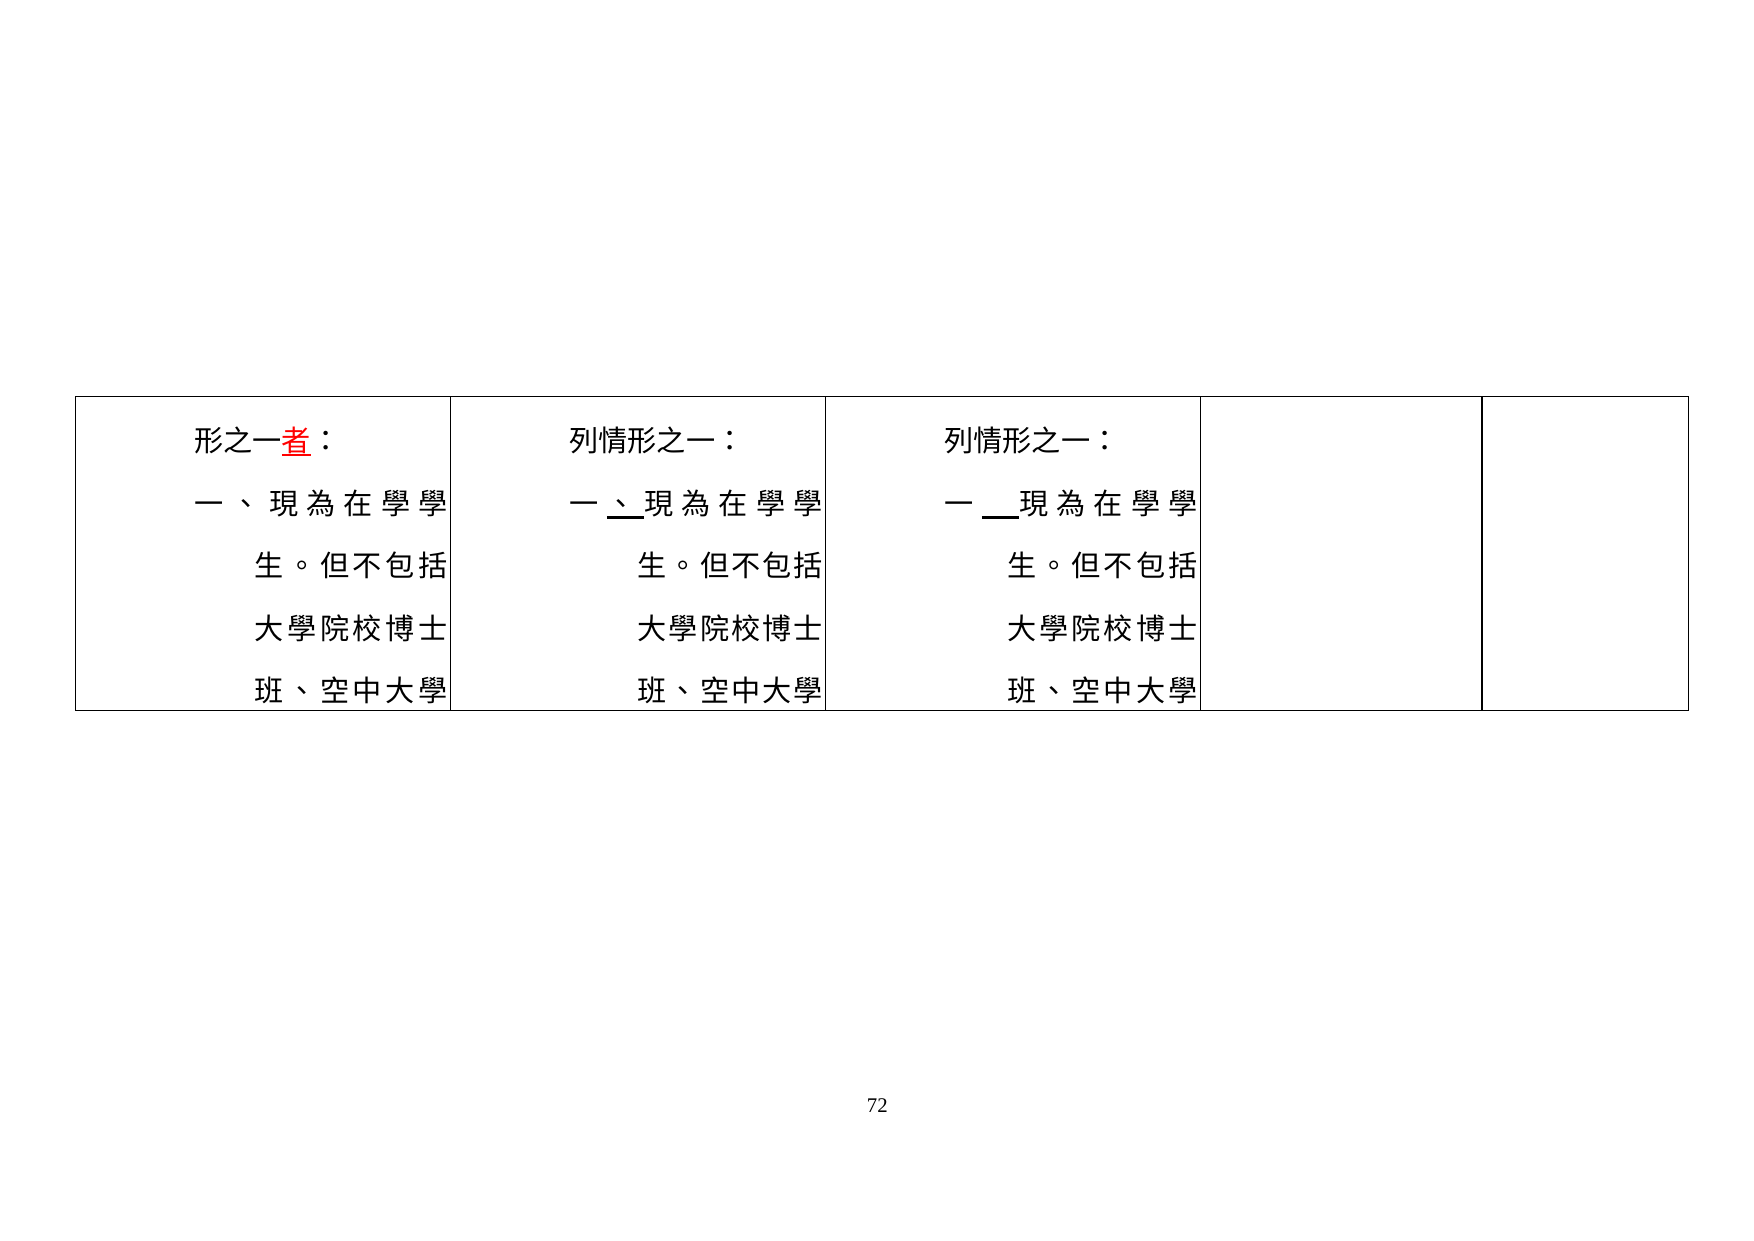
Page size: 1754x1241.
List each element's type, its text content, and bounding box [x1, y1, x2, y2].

table_cell [1201, 397, 1481, 710]
table_cell [1483, 397, 1688, 710]
table_cell 列情形之一： 一、現為在學學生。但不包括大學院校博士班、空中大學 [451, 397, 825, 710]
table_cell 形之一者： 一、現為在學學生。但不包括大學院校博士班、空中大學 [76, 397, 450, 710]
table_cell 列情形之一： 一 現為在學學生。但不包括大學院校博士班、空中大學 [826, 397, 1200, 710]
